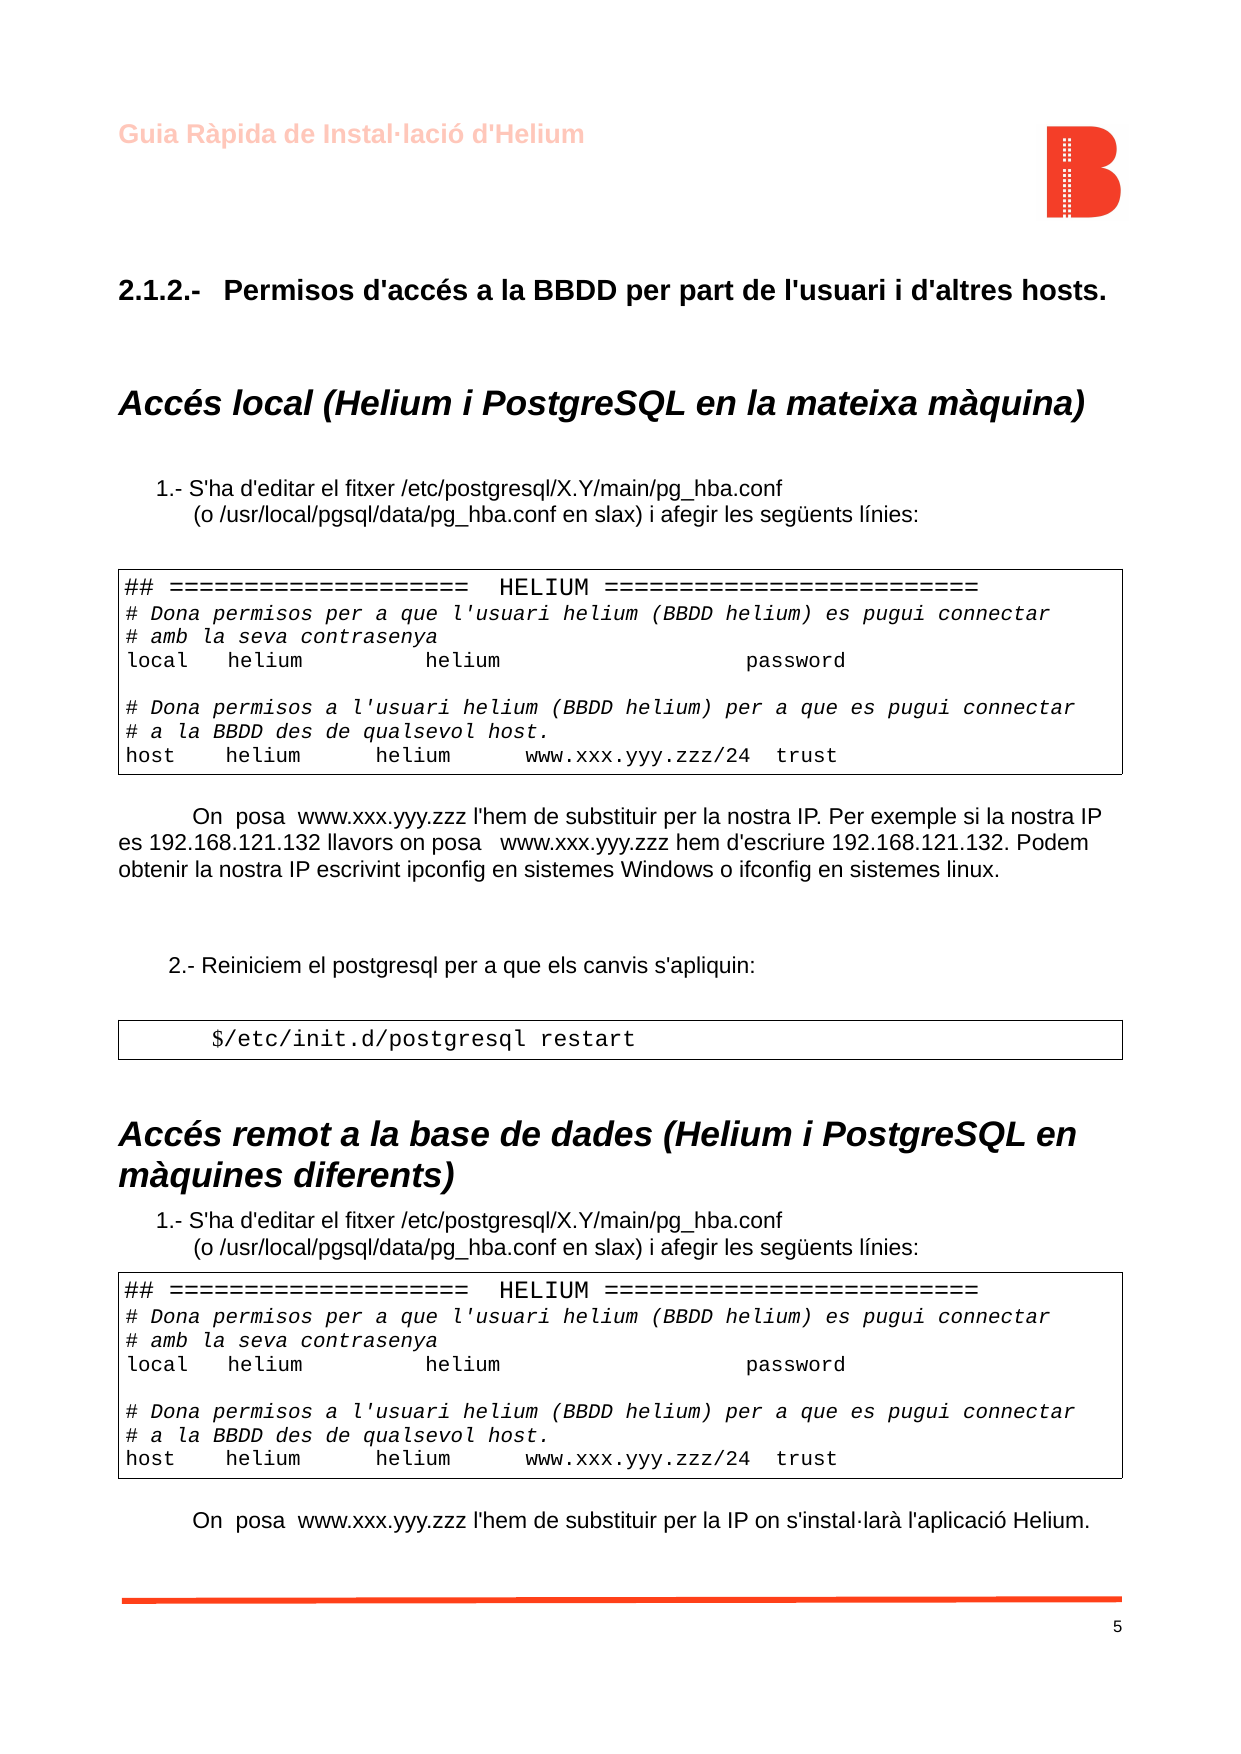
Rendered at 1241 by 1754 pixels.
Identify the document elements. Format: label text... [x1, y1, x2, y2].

text On posa www.xxx.yyy.zzz l'hem de substituir per la nostra IP. Per exemple si la nostra IP es 192.168.121.132 llavors on posa www.xxx.yyy.zzz hem d'escriure 192.168.121.132. Podem obtenir la nostra IP escrivint ipconfig en sistemes Windows o ifconfig en sistemes linux. [118, 803, 1122, 882]
table_header $/etc/init.d/postgresql restart [119, 1021, 1122, 1059]
subtitle Accés local (Helium i PostgreSQL en la mateixa màquina) [118, 382, 1122, 423]
list S'ha d'editar el fitxer /etc/postgresql/X.Y/main/pg_hba.conf (o /usr/local/pgsql/data/pg_hba.conf en slax) i afegir les següents línies: [156, 474, 1122, 527]
table_header ## ==================== HELIUM ========================= # Dona permisos per a que l'usuari helium (BBDD helium) es pugui connectar # amb la seva contrasenya local helium helium password # Dona permisos a l'usuari helium (BBDD helium) per a que es pugui connectar # a la BBDD des de qualsevol host. host helium helium www.xxx.yyy.zzz/24 trust [119, 1273, 1122, 1478]
text On posa www.xxx.yyy.zzz l'hem de substituir per la IP on s'instal·larà l'aplicació Helium. [118, 1507, 1122, 1533]
picture [1036, 124, 1130, 221]
subtitle Accés remot a la base de dades (Helium i PostgreSQL en màquines diferents) [118, 1113, 1122, 1194]
list S'ha d'editar el fitxer /etc/postgresql/X.Y/main/pg_hba.conf (o /usr/local/pgsql/data/pg_hba.conf en slax) i afegir les següents línies: [156, 1207, 1122, 1260]
subtitle Permisos d'accés a la BBDD per part de l'usuari i d'altres hosts. [118, 273, 1122, 306]
list Reiniciem el postgresql per a que els canvis s'apliquin: [168, 952, 1122, 978]
table_header ## ==================== HELIUM ========================= # Dona permisos per a que l'usuari helium (BBDD helium) es pugui connectar # amb la seva contrasenya local helium helium password # Dona permisos a l'usuari helium (BBDD helium) per a que es pugui connectar # a la BBDD des de qualsevol host. host helium helium www.xxx.yyy.zzz/24 trust [119, 570, 1122, 774]
